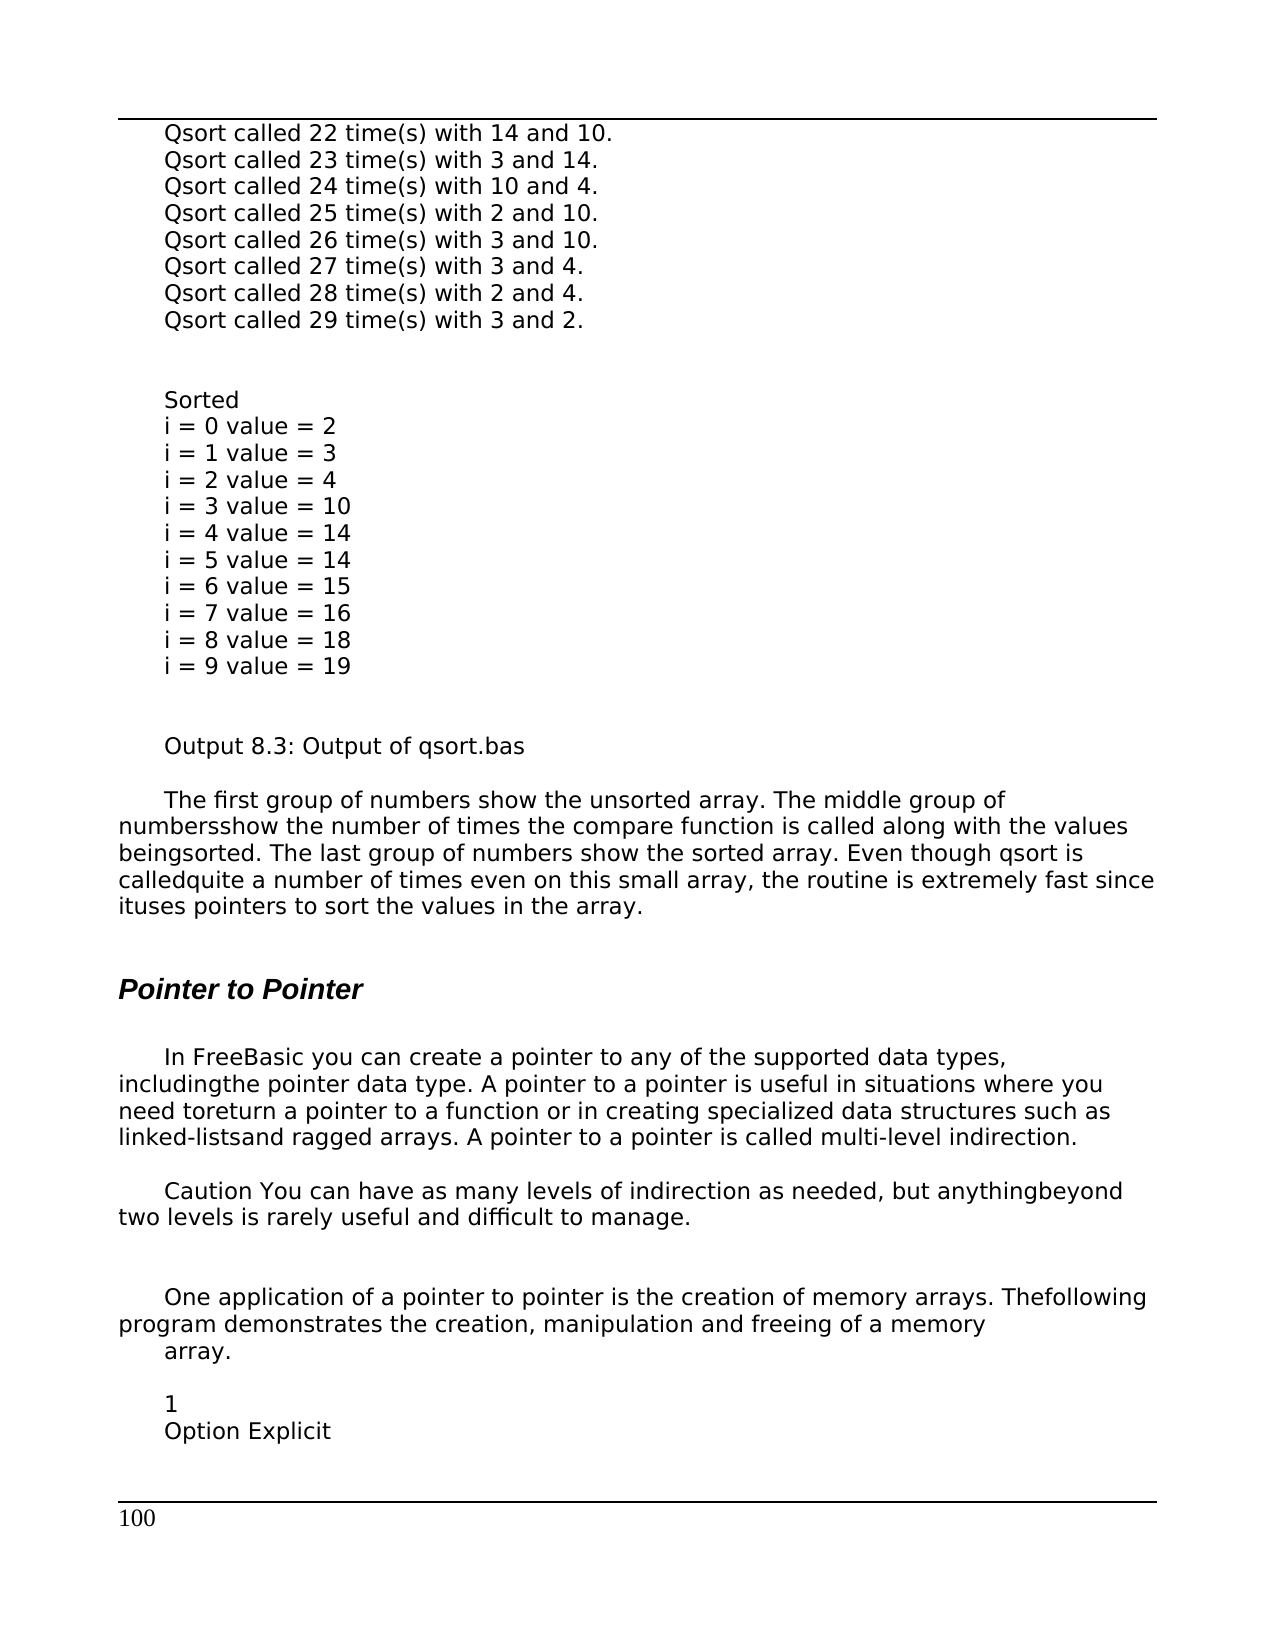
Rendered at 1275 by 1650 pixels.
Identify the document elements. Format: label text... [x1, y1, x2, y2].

text Qsort called 24 time(s) with 10 and 4. [118, 173, 1157, 200]
text Option Explicit [118, 1418, 1157, 1444]
text Qsort called 27 time(s) with 3 and 4. [118, 253, 1157, 280]
text Qsort called 28 time(s) with 2 and 4. [118, 280, 1157, 307]
text i = 6 value = 15 [118, 573, 1157, 600]
text i = 5 value = 14 [118, 547, 1157, 573]
text Qsort called 25 time(s) with 2 and 10. [118, 200, 1157, 227]
text Output 8.3: Output of qsort.bas [118, 733, 1157, 760]
text In FreeBasic you can create a pointer to any of the supported data types, includingthe pointer data type. A pointer to a pointer is useful in situations where you need toreturn a pointer to a function or in creating specialized data structures such as linked-listsand ragged arrays. A pointer to a pointer is called multi-level indirection. [118, 1044, 1157, 1151]
text Qsort called 23 time(s) with 3 and 14. [118, 147, 1157, 173]
text Caution You can have as many levels of indirection as needed, but anythingbeyond two levels is rarely useful and difficult to manage. [118, 1178, 1157, 1231]
text One application of a pointer to pointer is the creation of memory arrays. Thefollowing program demonstrates the creation, manipulation and freeing of a memory [118, 1284, 1157, 1338]
text i = 9 value = 19 [118, 653, 1157, 680]
text i = 4 value = 14 [118, 520, 1157, 547]
text The first group of numbers show the unsorted array. The middle group of numbersshow the number of times the compare function is called along with the values beingsorted. The last group of numbers show the sorted array. Even though qsort is calledquite a number of times even on this small array, the routine is extremely fast since ituses pointers to sort the values in the array. [118, 787, 1157, 920]
subtitle Pointer to Pointer [118, 972, 1157, 1005]
text i = 3 value = 10 [118, 493, 1157, 520]
text Qsort called 26 time(s) with 3 and 10. [118, 227, 1157, 253]
text Sorted [118, 387, 1157, 413]
text Qsort called 22 time(s) with 14 and 10. [118, 120, 1157, 147]
text i = 1 value = 3 [118, 440, 1157, 467]
text Qsort called 29 time(s) with 3 and 2. [118, 307, 1157, 333]
text 1 [118, 1391, 1157, 1418]
text i = 2 value = 4 [118, 467, 1157, 493]
text i = 8 value = 18 [118, 627, 1157, 653]
text i = 0 value = 2 [118, 413, 1157, 440]
text array. [118, 1338, 1157, 1364]
text i = 7 value = 16 [118, 600, 1157, 627]
